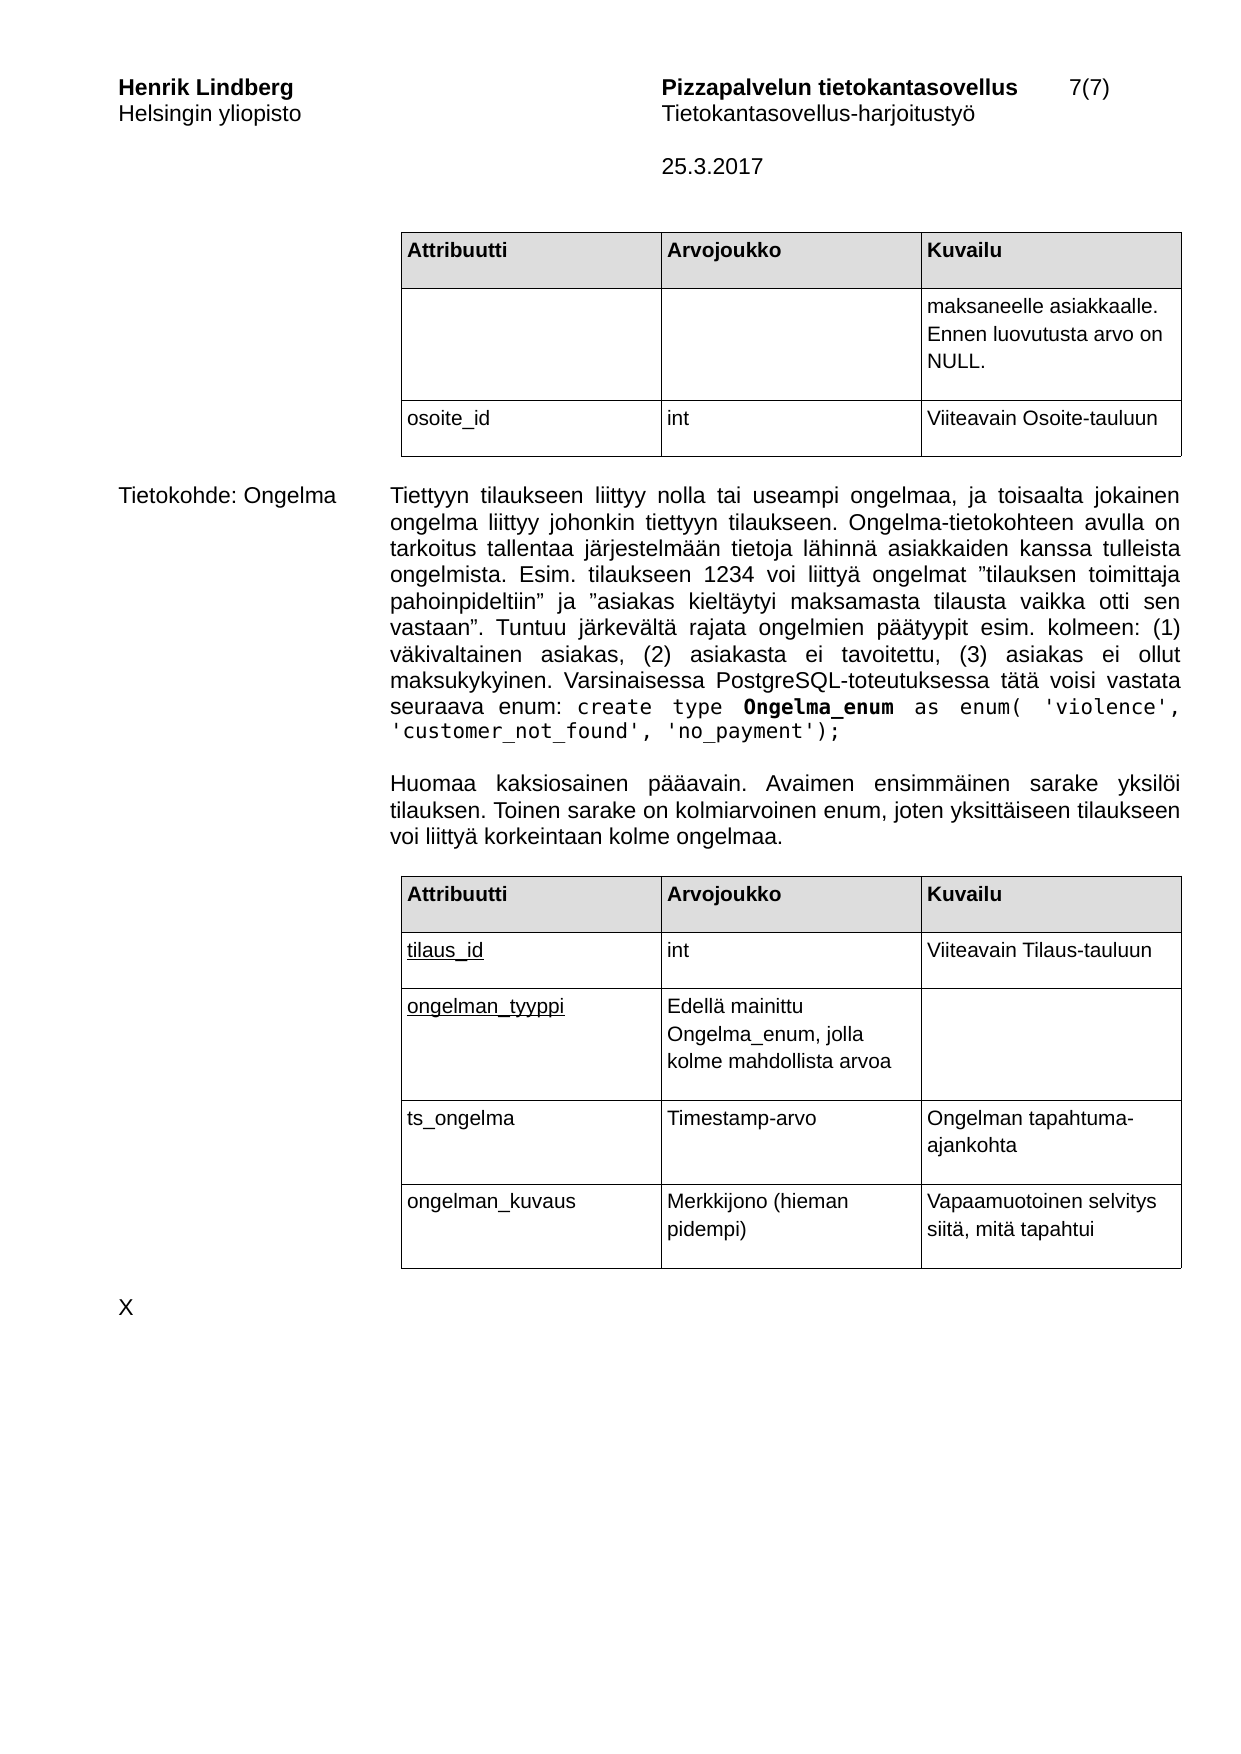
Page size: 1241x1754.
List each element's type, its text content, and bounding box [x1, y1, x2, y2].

table_header Attribuutti [402, 877, 661, 932]
table_cell Viiteavain Osoite-tauluun [922, 401, 1181, 456]
table_cell ts_ongelma [402, 1101, 661, 1183]
table_cell [662, 289, 921, 399]
table_cell Merkkijono (hieman pidempi) [662, 1185, 921, 1267]
table_header Kuvailu [922, 233, 1181, 288]
text Huomaa kaksiosainen pääavain. Avaimen ensimmäinen sarake yksilöi tilauksen. Toinen sarake on kolmiarvoinen enum, joten yksittäiseen tilaukseen voi liittyä korkeintaan kolme ongelmaa. [118, 770, 1181, 849]
table_header Kuvailu [922, 877, 1181, 932]
text X [118, 1294, 1181, 1320]
table_cell int [662, 401, 921, 456]
table_cell Edellä mainittu Ongelma_enum, jolla kolme mahdollista arvoa [662, 989, 921, 1100]
table_cell tilaus_id [402, 933, 661, 988]
table_cell [922, 989, 1181, 1100]
table_cell ongelman_tyyppi [402, 989, 661, 1100]
table_header Arvojoukko [662, 233, 921, 288]
text Tietokohde: Ongelma Tiettyyn tilaukseen liittyy nolla tai useampi ongelmaa, ja toisaalta jokainen ongelma liittyy johonkin tiettyyn tilaukseen. Ongelma-tietokohteen avulla on tarkoitus tallentaa järjestelmään tietoja lähinnä asiakkaiden kanssa tulleista ongelmista. Esim. tilaukseen 1234 voi liittyä ongelmat ”tilauksen toimittaja pahoinpideltiin” ja ”asiakas kieltäytyi maksamasta tilausta vaikka otti sen vastaan”. Tuntuu järkevältä rajata ongelmien päätyypit esim. kolmeen: (1) väkivaltainen asiakas, (2) asiakasta ei tavoitettu, (3) asiakas ei ollut maksukykyinen. Varsinaisessa PostgreSQL-toteutuksessa tätä voisi vastata seuraava enum: create type Ongelma_enum as enum( 'violence', 'customer_not_found', 'no_payment'); [118, 482, 1181, 744]
table_cell osoite_id [402, 401, 661, 456]
table_cell ongelman_kuvaus [402, 1185, 661, 1267]
table_header Attribuutti [402, 233, 661, 288]
table_cell Viiteavain Tilaus-tauluun [922, 933, 1181, 988]
table_cell Vapaamuotoinen selvitys siitä, mitä tapahtui [922, 1185, 1181, 1267]
table_cell [402, 289, 661, 399]
table_cell maksaneelle asiakkaalle. Ennen luovutusta arvo on NULL. [922, 289, 1181, 399]
table_header Arvojoukko [662, 877, 921, 932]
table_cell int [662, 933, 921, 988]
table_cell Timestamp-arvo [662, 1101, 921, 1183]
table_cell Ongelman tapahtuma-ajankohta [922, 1101, 1181, 1183]
